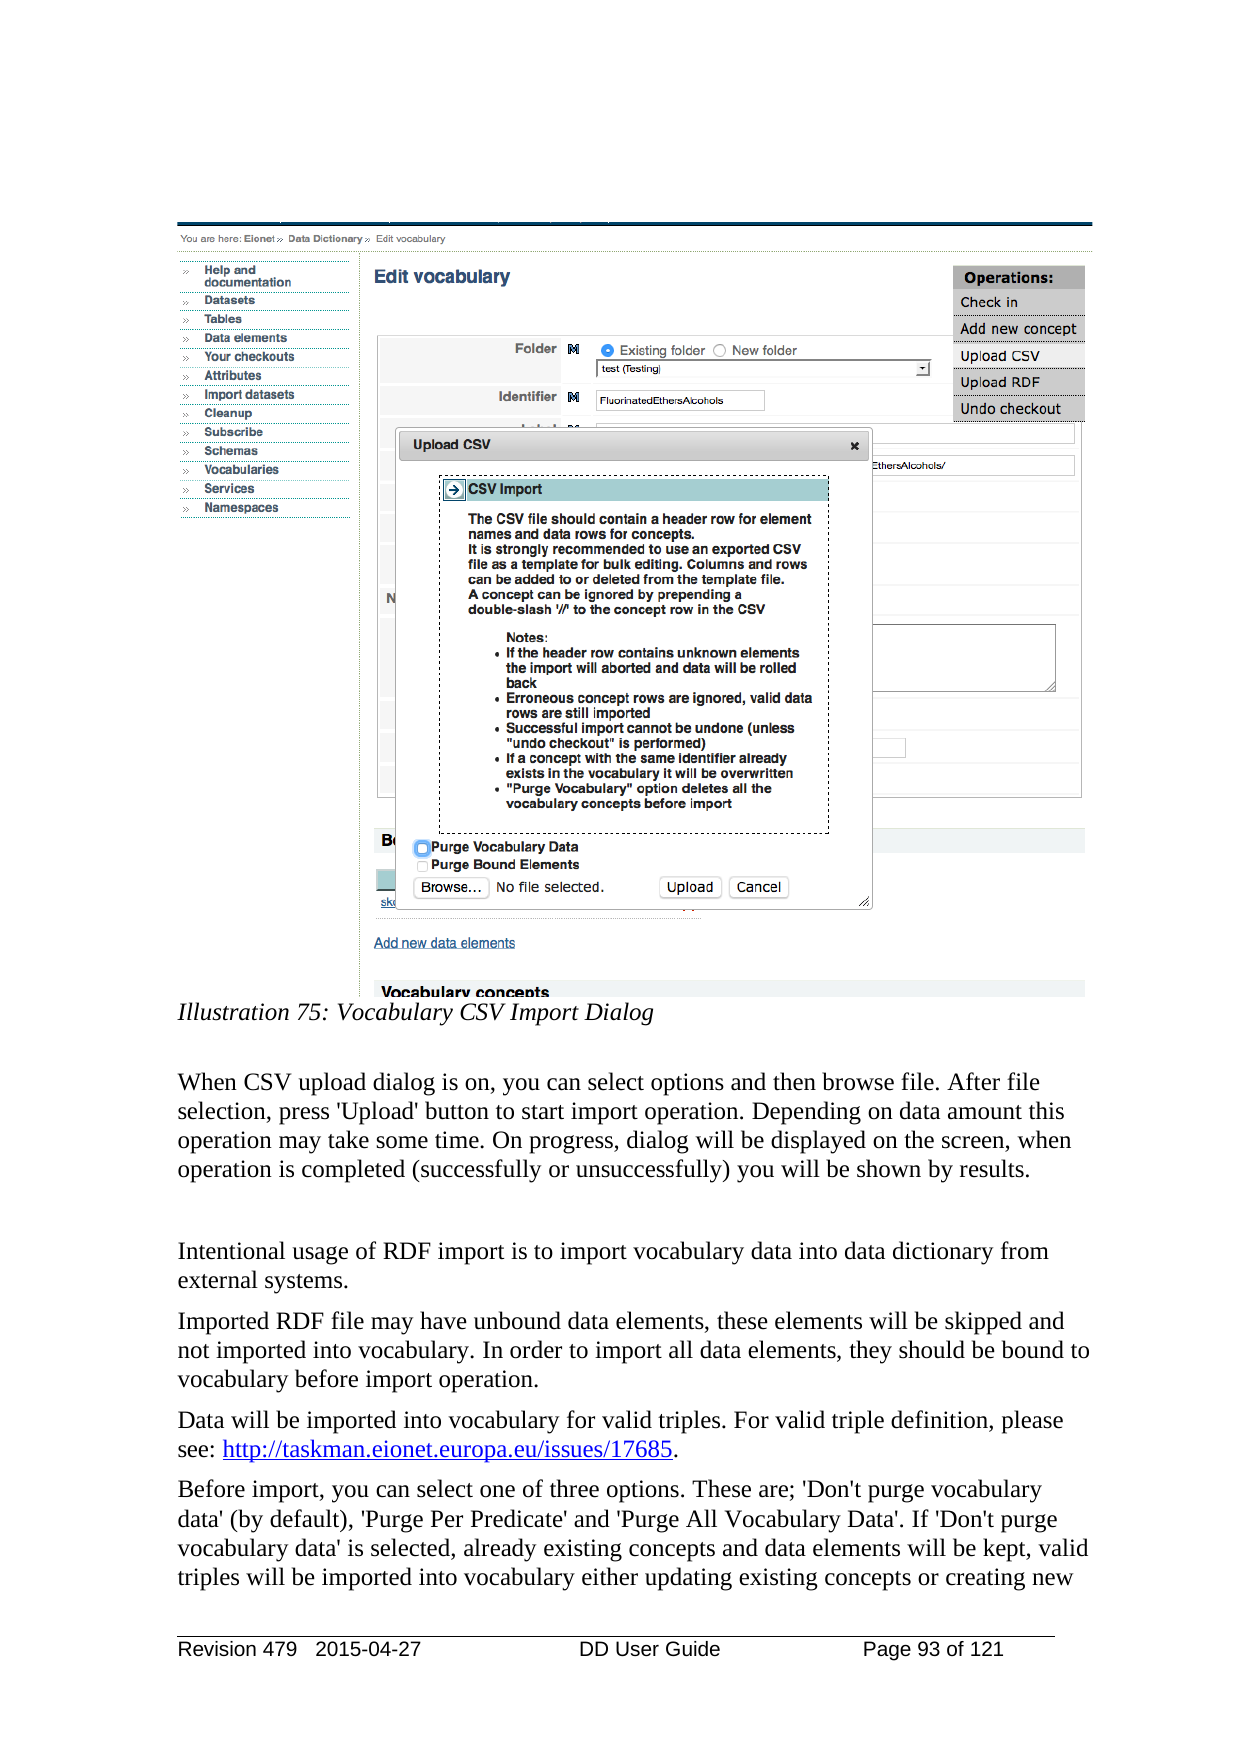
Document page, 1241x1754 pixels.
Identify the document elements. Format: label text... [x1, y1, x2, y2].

text When CSV upload dialog is on, you can select options and then browse file. After file selection, press 'Upload' button to start import operation. Depending on data amount this operation may take some time. On progress, dialog will be displayed on the screen, when operation is completed (successfully or unsuccessfully) you will be shown by results. [177, 1067, 1092, 1183]
text Intentional usage of RDF import is to import vocabulary data into data dictionary from external systems. [177, 1236, 1092, 1294]
text Illustration 75: Vocabulary CSV Import Dialog [177, 997, 1092, 1026]
text Imported RDF file may have unbound data elements, these elements will be skipped and not imported into vocabulary. In order to import all data elements, they should be bound to vocabulary before import operation. [177, 1306, 1092, 1393]
text Before import, you can select one of three options. These are; 'Don't purge vocabulary data' (by default), 'Purge Per Predicate' and 'Purge All Vocabulary Data'. If 'Don't purge vocabulary data' is selected, already existing concepts and data elements will be kept, valid triples will be imported into vocabulary either updating existing concepts or creating new [177, 1474, 1092, 1591]
text Data will be imported into vocabulary for valid triples. For valid triple definition, please see: http://taskman.eionet.europa.eu/issues/17685. [177, 1404, 1092, 1463]
picture [177, 222, 1093, 997]
